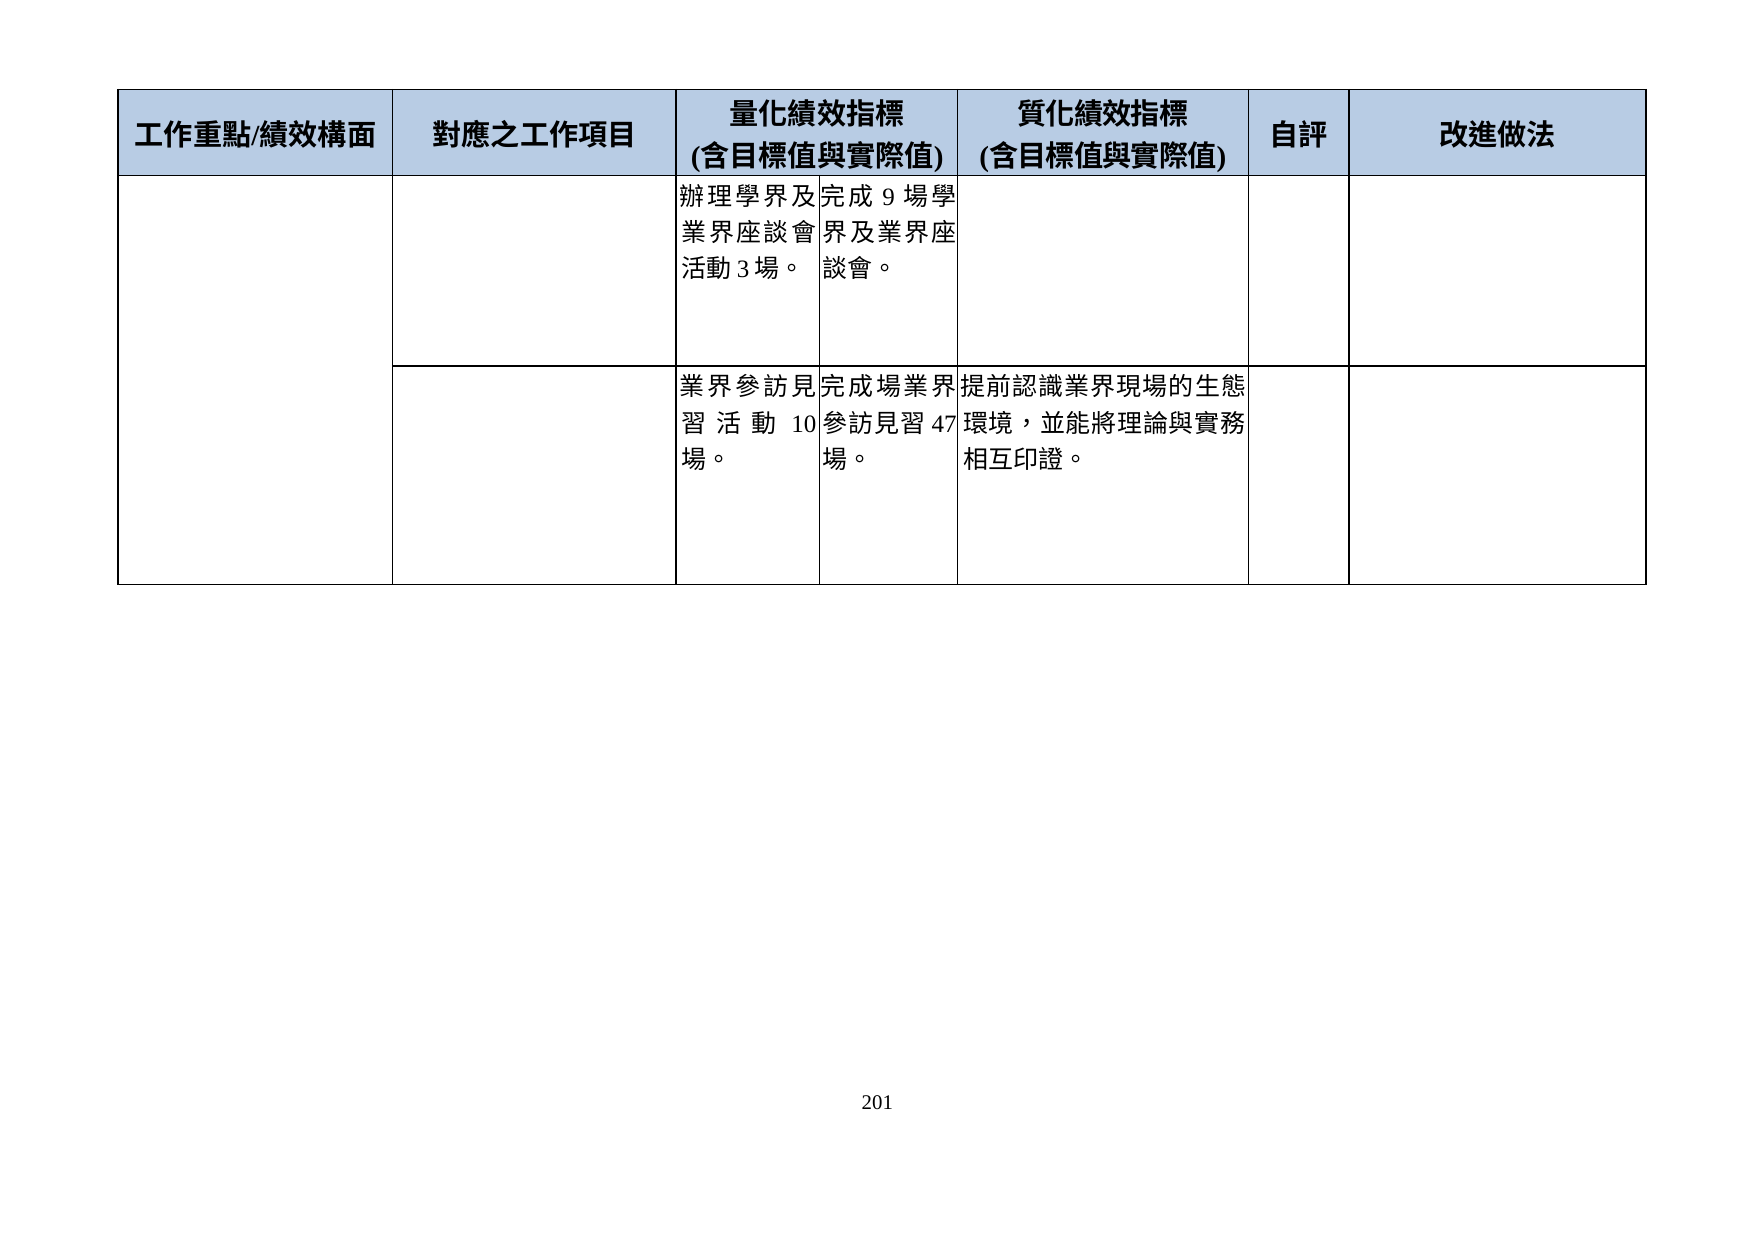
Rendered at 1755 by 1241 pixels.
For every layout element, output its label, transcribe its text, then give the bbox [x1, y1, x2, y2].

table_cell [393, 176, 675, 365]
table_header 質化績效指標 (含目標值與實際值) [958, 90, 1248, 175]
table_cell [119, 176, 392, 583]
table_cell [958, 176, 1248, 365]
table_cell [1350, 367, 1645, 583]
table_header 自評 [1249, 90, 1348, 175]
table_header 對應之工作項目 [393, 90, 675, 175]
table_cell 完成場業界參訪見習47場。 [820, 367, 957, 583]
table_cell [393, 367, 675, 583]
table_header 工作重點/績效構面 [119, 90, 392, 175]
table_cell 提前認識業界現場的生態環境，並能將理論與實務相互印證。 [958, 367, 1248, 583]
table_cell [1350, 176, 1645, 365]
table_cell 完成9場學界及業界座談會。 [820, 176, 957, 365]
table_header 改進做法 [1350, 90, 1645, 175]
table_cell 辦理學界及業界座談會活動3場。 [677, 176, 819, 365]
table_cell [1249, 176, 1348, 365]
table_cell [1249, 367, 1348, 583]
table_cell 業界參訪見習活動10場。 [677, 367, 819, 583]
table_header 量化績效指標 (含目標值與實際值) [677, 90, 957, 175]
